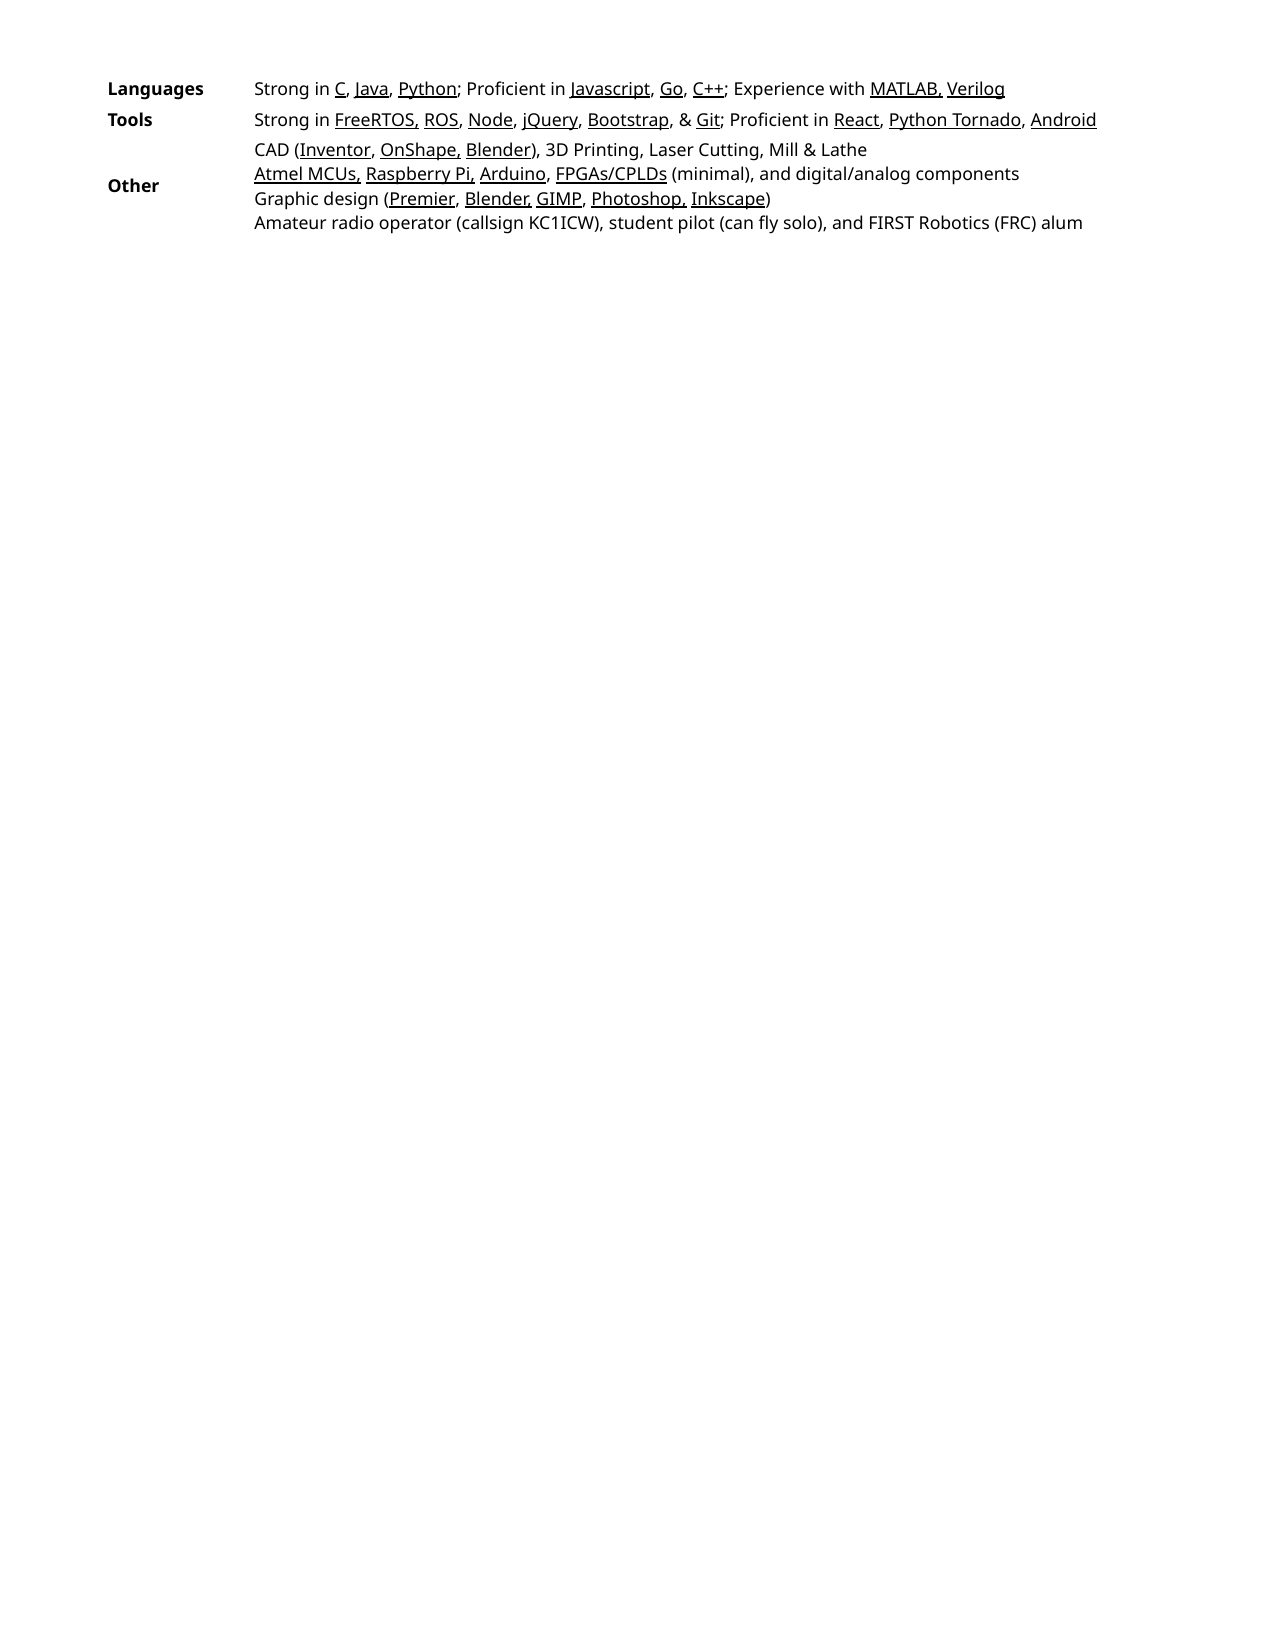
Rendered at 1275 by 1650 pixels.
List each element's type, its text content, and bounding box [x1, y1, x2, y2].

table_cell Strong in C, Java, Python; Proficient in Javascript, Go, C++; Experience with MATLAB, Verilog [242, 69, 1188, 101]
table_cell Strong in FreeRTOS, ROS, Node, jQuery, Bootstrap, & Git; Proficient in React, Python Tornado, Android [242, 101, 1188, 132]
table_cell Languages [96, 69, 242, 101]
table_cell Tools [96, 101, 242, 132]
table_cell CAD (Inventor, OnShape, Blender), 3D Printing, Laser Cutting, Mill & Lathe Atmel MCUs, Raspberry Pi, Arduino, FPGAs/CPLDs (minimal), and digital/analog components Graphic design (Premier, Blender, GIMP, Photoshop, Inkscape) Amateur radio operator (callsign KC1ICW), student pilot (can fly solo), and FIRST Robotics (FRC) alum [242, 132, 1188, 234]
table_cell Other [96, 132, 242, 234]
